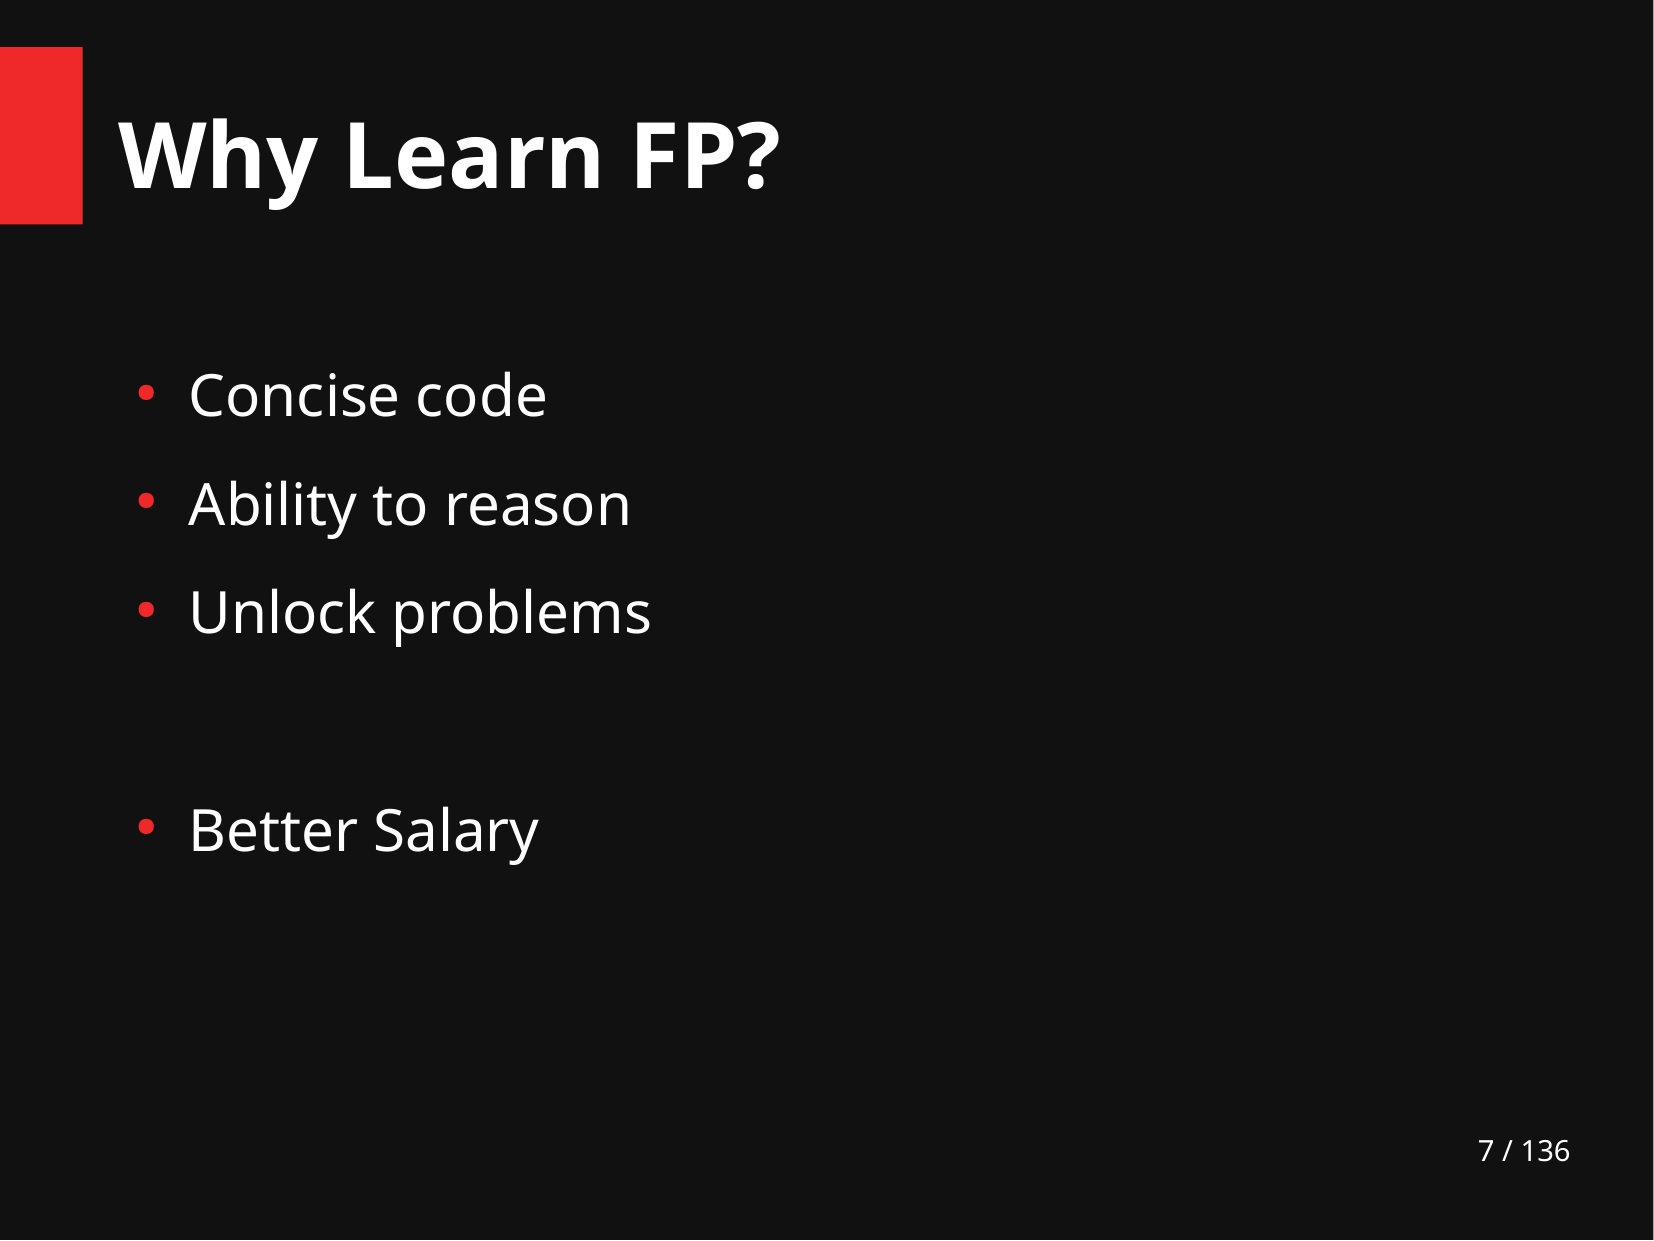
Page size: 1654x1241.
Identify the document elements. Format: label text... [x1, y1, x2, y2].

list Concise code Ability to reason Unlock problems Better Salary [118, 354, 1536, 1074]
title Why Learn FP? [118, 49, 1571, 257]
